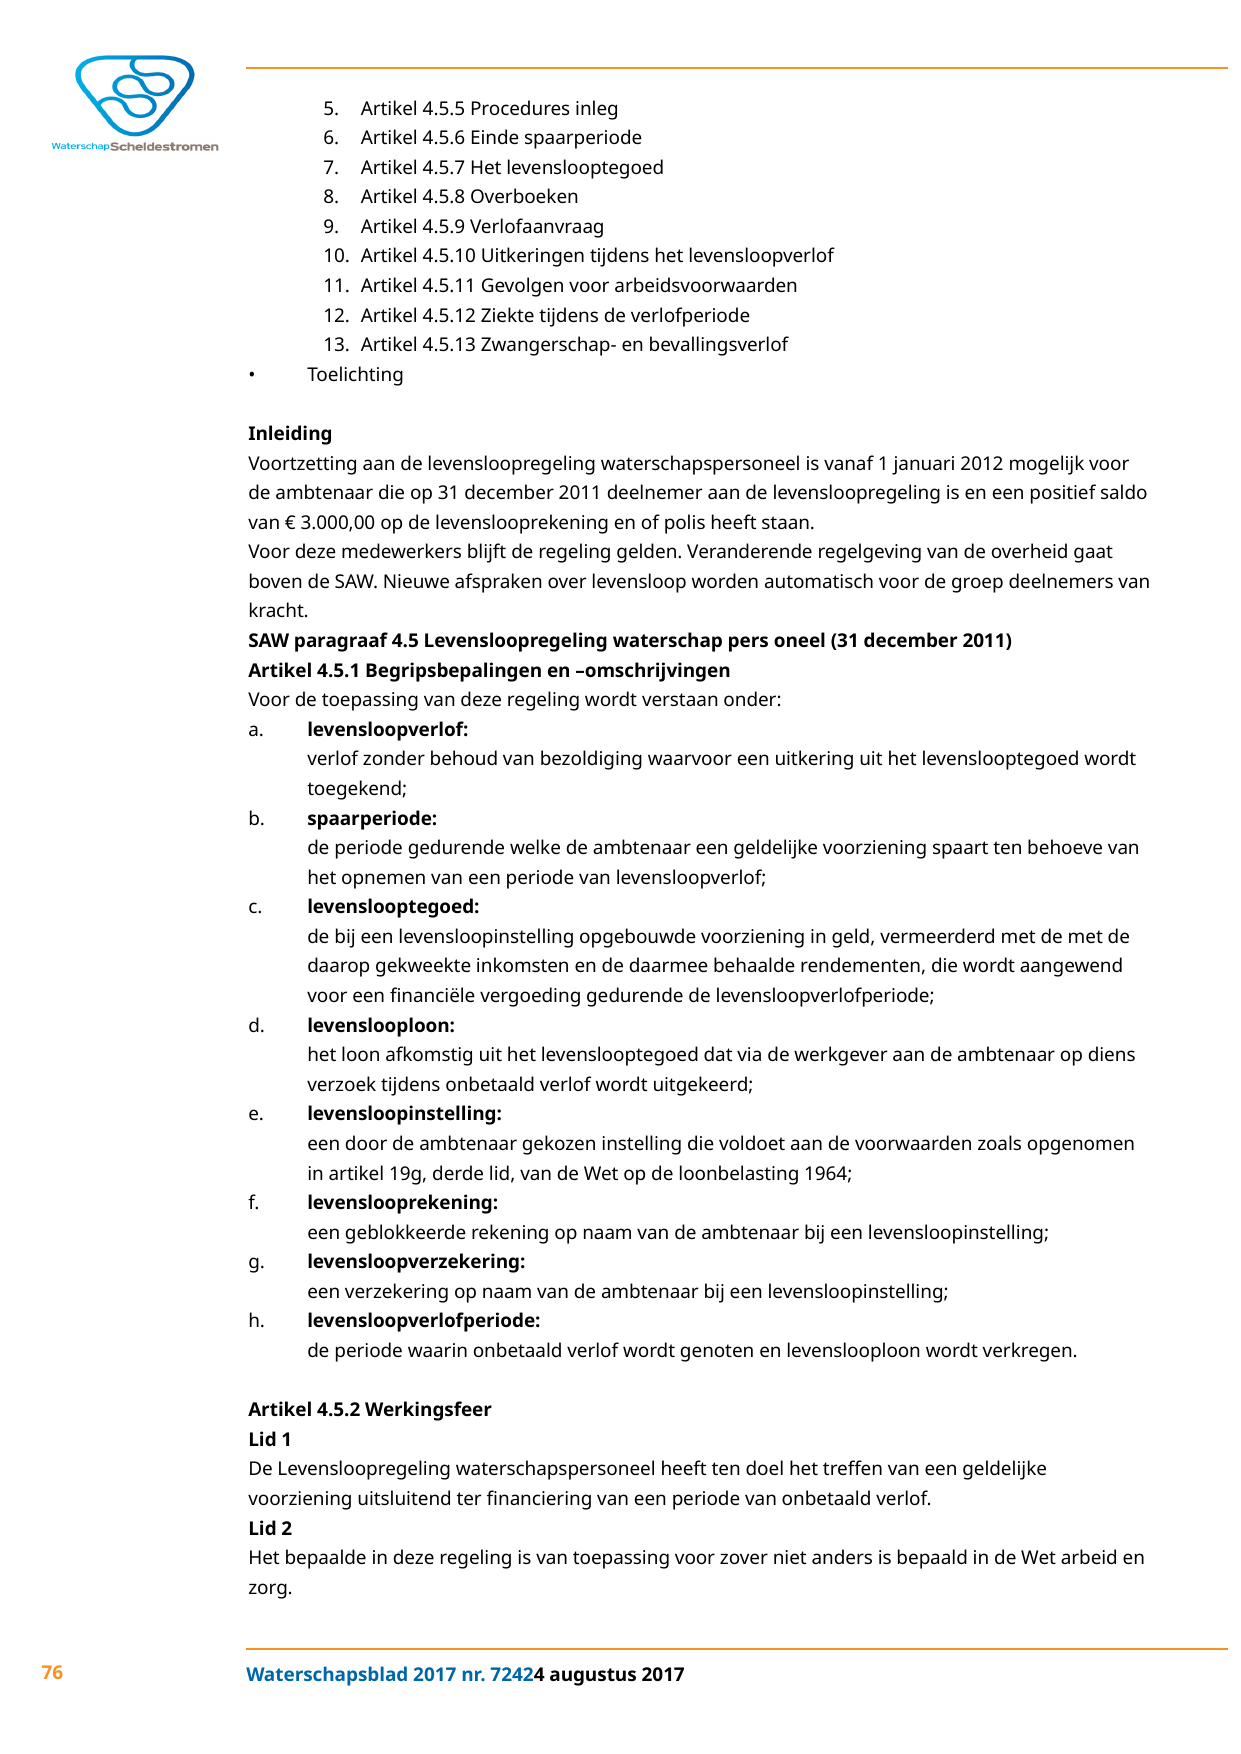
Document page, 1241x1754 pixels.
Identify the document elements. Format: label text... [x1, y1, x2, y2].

list het loon afkomstig uit het levenslooptegoed dat via de werkgever aan de ambtenaar op diens verzoek tijdens onbetaald verlof wordt uitgekeerd; [248, 1041, 1152, 1097]
list levensloopverzekering: [248, 1248, 1152, 1274]
list verlof zonder behoud van bezoldiging waarvoor een uitkering uit het levenslooptegoed wordt toegekend; [248, 746, 1152, 801]
list spaarperiode: [248, 805, 1152, 831]
list levenslooprekening: [248, 1189, 1152, 1215]
list een door de ambtenaar gekozen instelling die voldoet aan de voorwaarden zoals opgenomen in artikel 19g, derde lid, van de Wet op de loonbelasting 1964; [248, 1130, 1152, 1186]
list levensloopverlof: [248, 716, 1152, 742]
list Artikel 4.5.10 Uitkeringen tijdens het levensloopverlof [323, 243, 1152, 268]
list Artikel 4.5.9 Verlofaanvraag [323, 213, 1152, 239]
list een verzekering op naam van de ambtenaar bij een levensloopinstelling; [248, 1278, 1152, 1304]
text Inleiding [248, 420, 1152, 446]
list Artikel 4.5.12 Ziekte tijdens de verlofperiode [323, 302, 1152, 328]
list Artikel 4.5.8 Overboeken [323, 183, 1152, 209]
list de bij een levensloopinstelling opgebouwde voorziening in geld, vermeerderd met de met de daarop gekweekte inkomsten en de daarmee behaalde rendementen, die wordt aangewend voor een financiële vergoeding gedurende de levensloopverlofperiode; [248, 923, 1152, 1008]
list Artikel 4.5.7 Het levenslooptegoed [323, 154, 1152, 180]
picture [41, 47, 231, 172]
list Artikel 4.5.6 Einde spaarperiode [323, 124, 1152, 150]
list levenslooptegoed: [248, 893, 1152, 919]
text Voor deze medewerkers blijft de regeling gelden. Veranderende regelgeving van de overheid gaat boven de SAW. Nieuwe afspraken over levensloop worden automatisch voor de groep deelnemers van kracht. [248, 538, 1152, 623]
text Lid 1 [248, 1426, 1152, 1452]
list levensloopinstelling: [248, 1101, 1152, 1126]
text Artikel 4.5.1 Begripsbepalingen en –omschrijvingen [248, 657, 1152, 683]
list de periode waarin onbetaald verlof wordt genoten en levenslooploon wordt verkregen. [248, 1337, 1152, 1363]
list Artikel 4.5.5 Procedures inleg [323, 95, 1152, 121]
list de periode gedurende welke de ambtenaar een geldelijke voorziening spaart ten behoeve van het opnemen van een periode van levensloopverlof; [248, 834, 1152, 890]
list Toelichting [248, 361, 1152, 387]
list Artikel 4.5.11 Gevolgen voor arbeidsvoorwaarden [323, 272, 1152, 298]
text Voor de toepassing van deze regeling wordt verstaan onder: [248, 686, 1152, 712]
list levensloopverlofperiode: [248, 1308, 1152, 1333]
text Voortzetting aan de levensloopregeling waterschapspersoneel is vanaf 1 januari 2012 mogelijk voor de ambtenaar die op 31 december 2011 deelnemer aan de levensloopregeling is en een positief saldo van € 3.000,00 op de levenslooprekening en of polis heeft staan. [248, 450, 1152, 535]
text SAW paragraaf 4.5 Levensloopregeling waterschap pers oneel (31 december 2011) [248, 627, 1152, 653]
text Het bepaalde in deze regeling is van toepassing voor zover niet anders is bepaald in de Wet arbeid en zorg. [248, 1544, 1152, 1600]
list Artikel 4.5.13 Zwangerschap- en bevallingsverlof [323, 331, 1152, 357]
text De Levensloopregeling waterschapspersoneel heeft ten doel het treffen van een geldelijke voorziening uitsluitend ter financiering van een periode van onbetaald verlof. [248, 1456, 1152, 1511]
text Artikel 4.5.2 Werkingsfeer [248, 1396, 1152, 1422]
text Lid 2 [248, 1515, 1152, 1541]
list levenslooploon: [248, 1012, 1152, 1038]
list een geblokkeerde rekening op naam van de ambtenaar bij een levensloopinstelling; [248, 1219, 1152, 1245]
